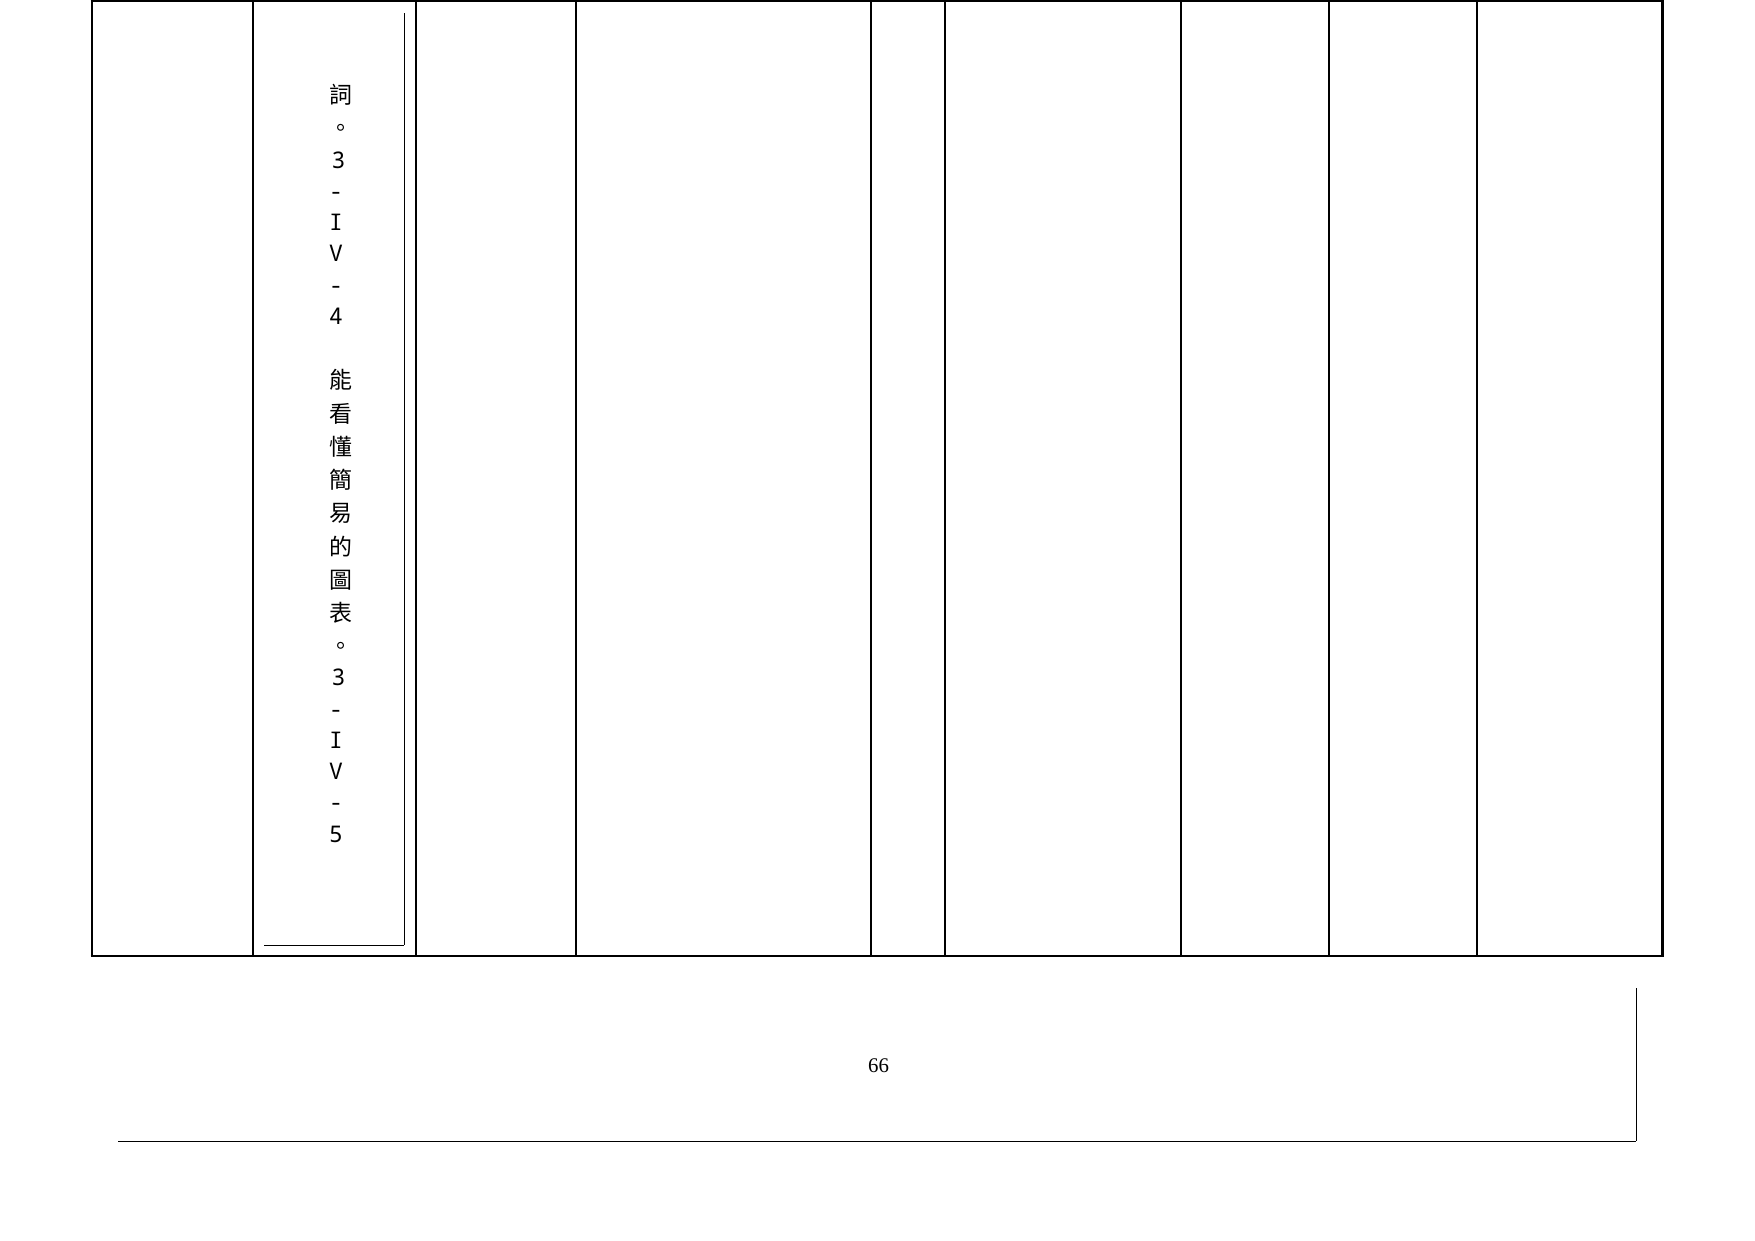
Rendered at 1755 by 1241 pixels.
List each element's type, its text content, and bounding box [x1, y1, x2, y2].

table_cell [1182, 2, 1328, 955]
table_cell [1330, 2, 1476, 955]
table_cell [1478, 2, 1661, 955]
table_cell [93, 2, 252, 955]
table_cell [577, 2, 870, 955]
table_cell [872, 2, 944, 955]
table_cell [417, 2, 575, 955]
table_cell [946, 2, 1180, 955]
table_cell 詞。 3-IV-4 能看懂簡易的圖表。 3-IV-5 [254, 2, 415, 955]
